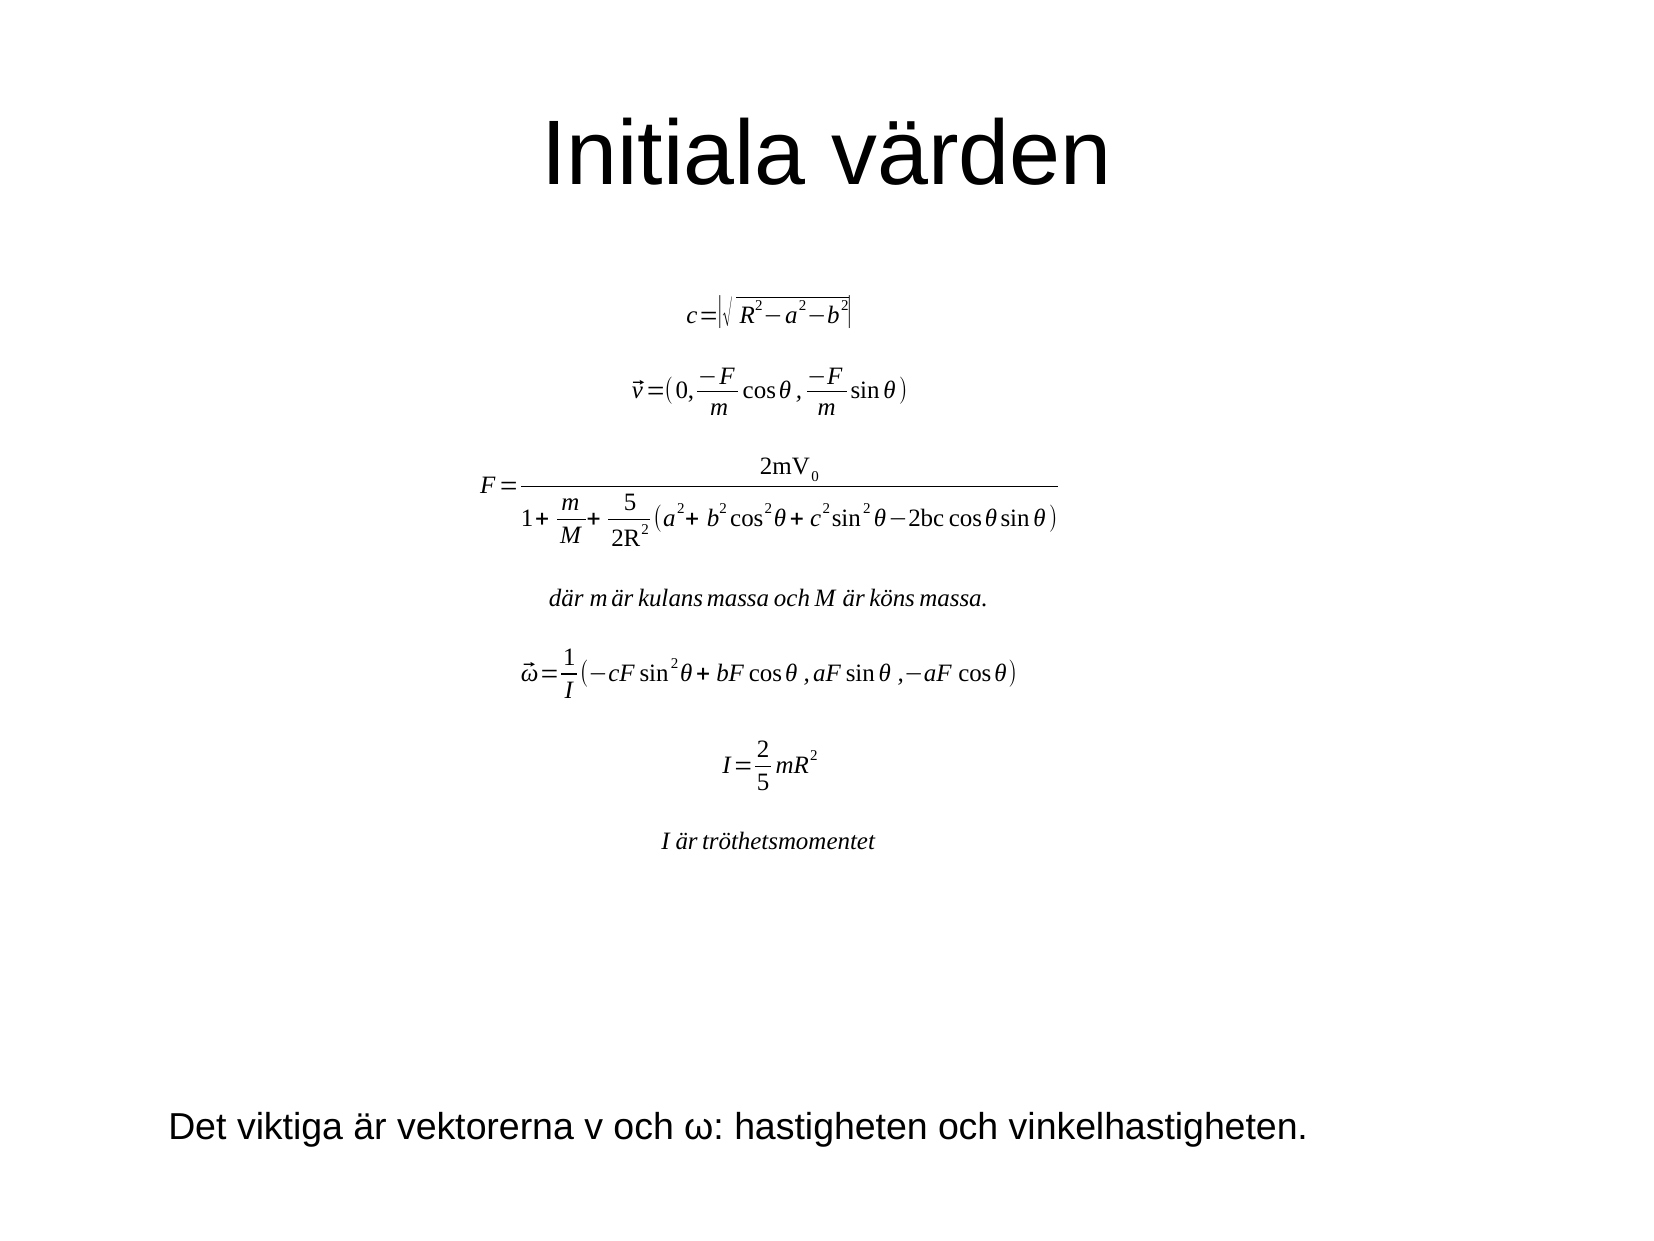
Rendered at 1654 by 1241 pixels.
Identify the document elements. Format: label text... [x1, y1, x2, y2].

chart [472, 295, 1065, 856]
text_box Det viktiga är vektorerna v och ω: hastigheten och vinkelhastigheten. [153, 1098, 1324, 1156]
title Initiala värden [82, 49, 1571, 257]
